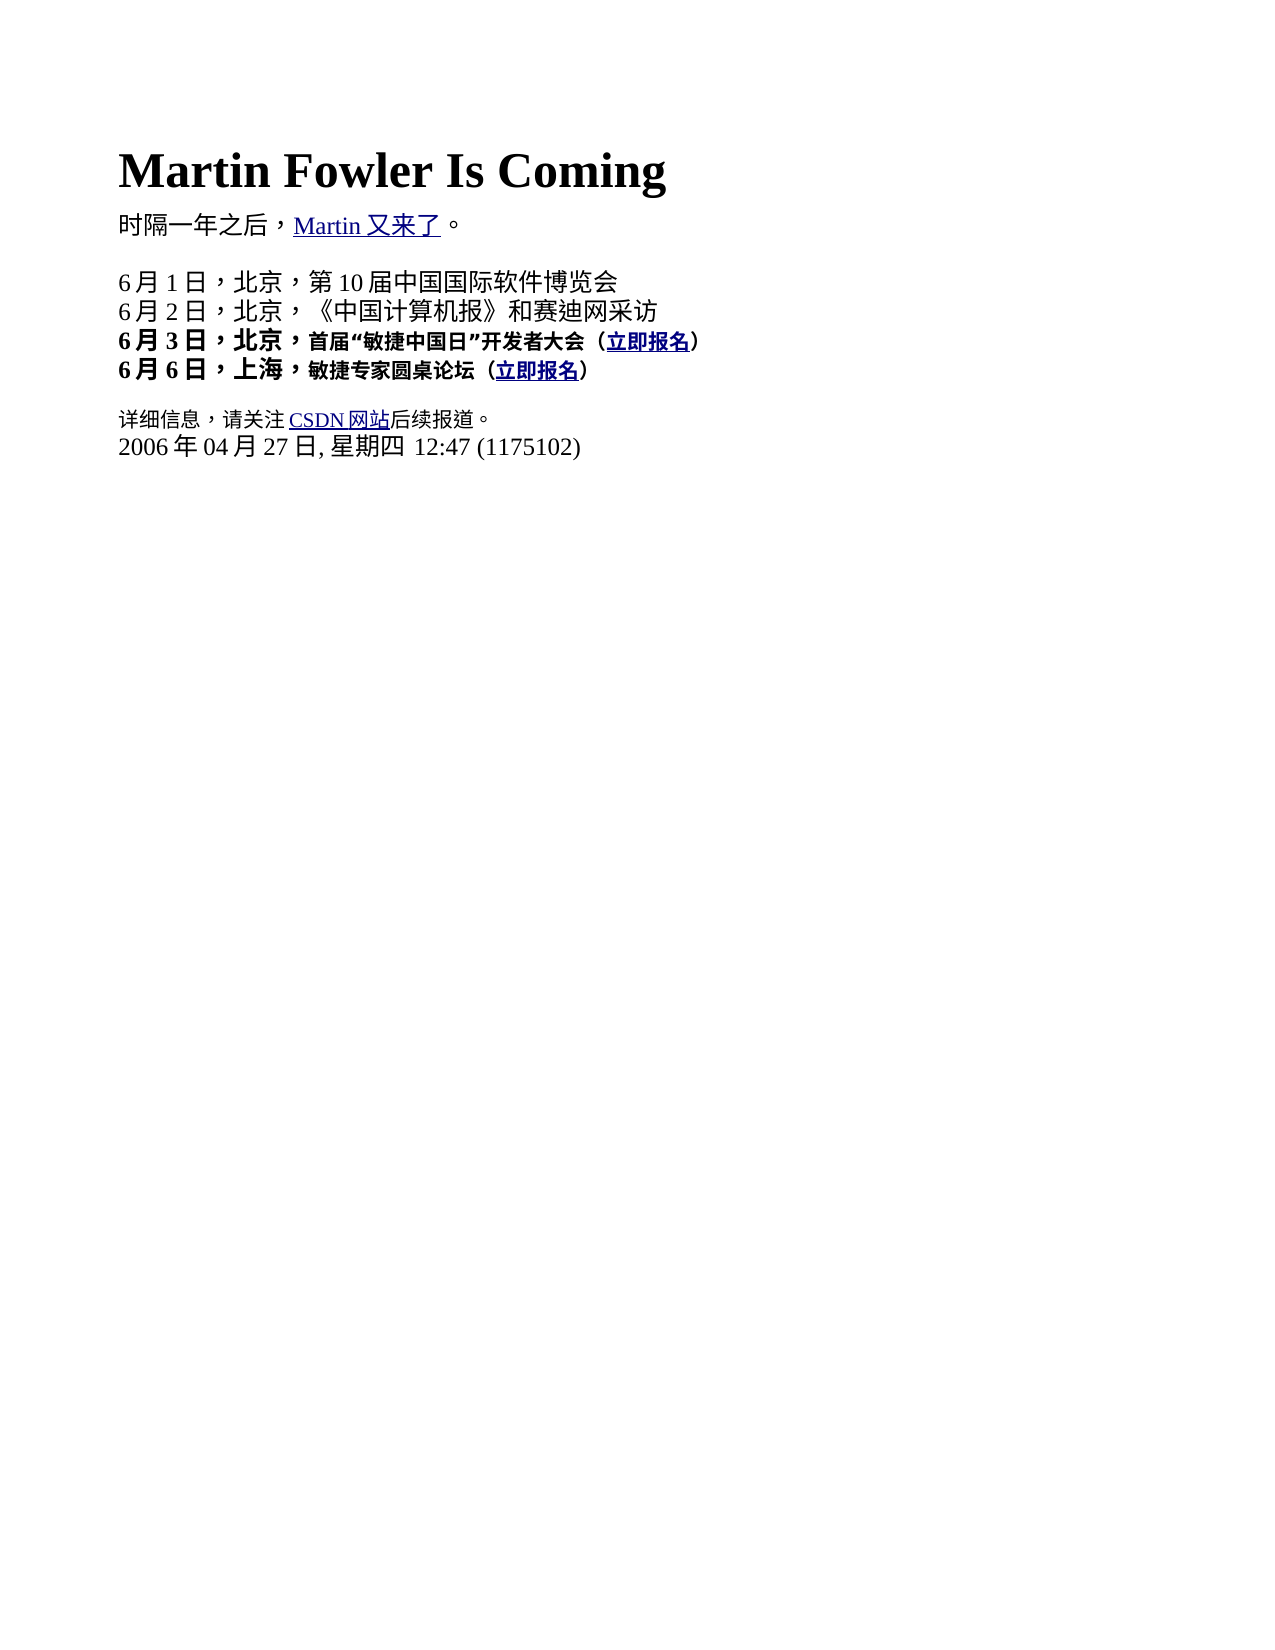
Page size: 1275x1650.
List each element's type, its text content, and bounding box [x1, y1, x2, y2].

text 时隔一年之后，Martin又来了。 6月1日，北京，第10届中国国际软件博览会 6月2日，北京，《中国计算机报》和赛迪网采访 6月3日，北京，首届“敏捷中国日”开发者大会（立即报名） 6月6日，上海，敏捷专家圆桌论坛（立即报名） 详细信息，请关注CSDN网站后续报道。 [118, 211, 1157, 432]
text 2006年04月27日, 星期四 12:47 (1175102) [118, 432, 1157, 461]
subtitle Martin Fowler Is Coming [118, 143, 1157, 198]
